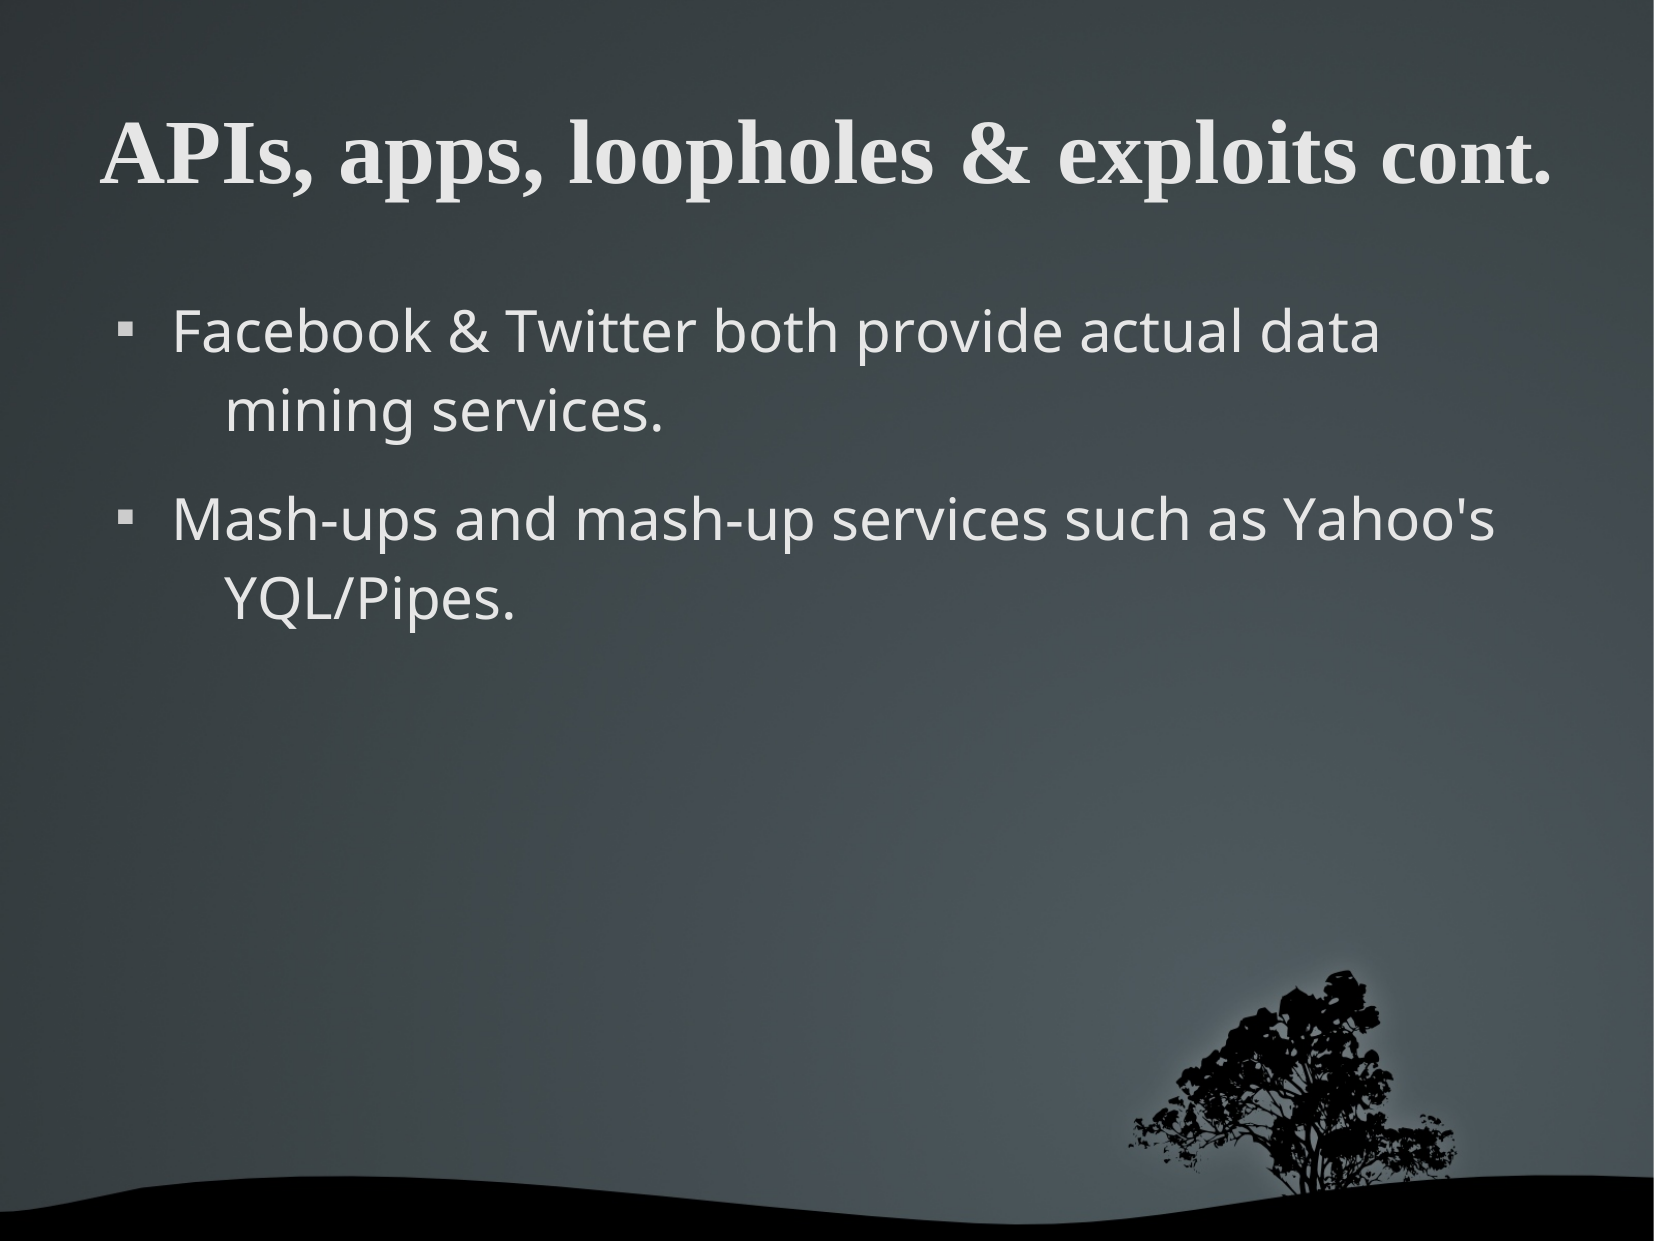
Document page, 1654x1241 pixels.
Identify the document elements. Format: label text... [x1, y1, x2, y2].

picture [0, 0, 1654, 1241]
title APIs, apps, loopholes & exploits cont. [82, 56, 1571, 250]
list Facebook & Twitter both provide actual data mining services. Mash-ups and mash-up services such as Yahoo's YQL/Pipes. [82, 290, 1571, 1094]
